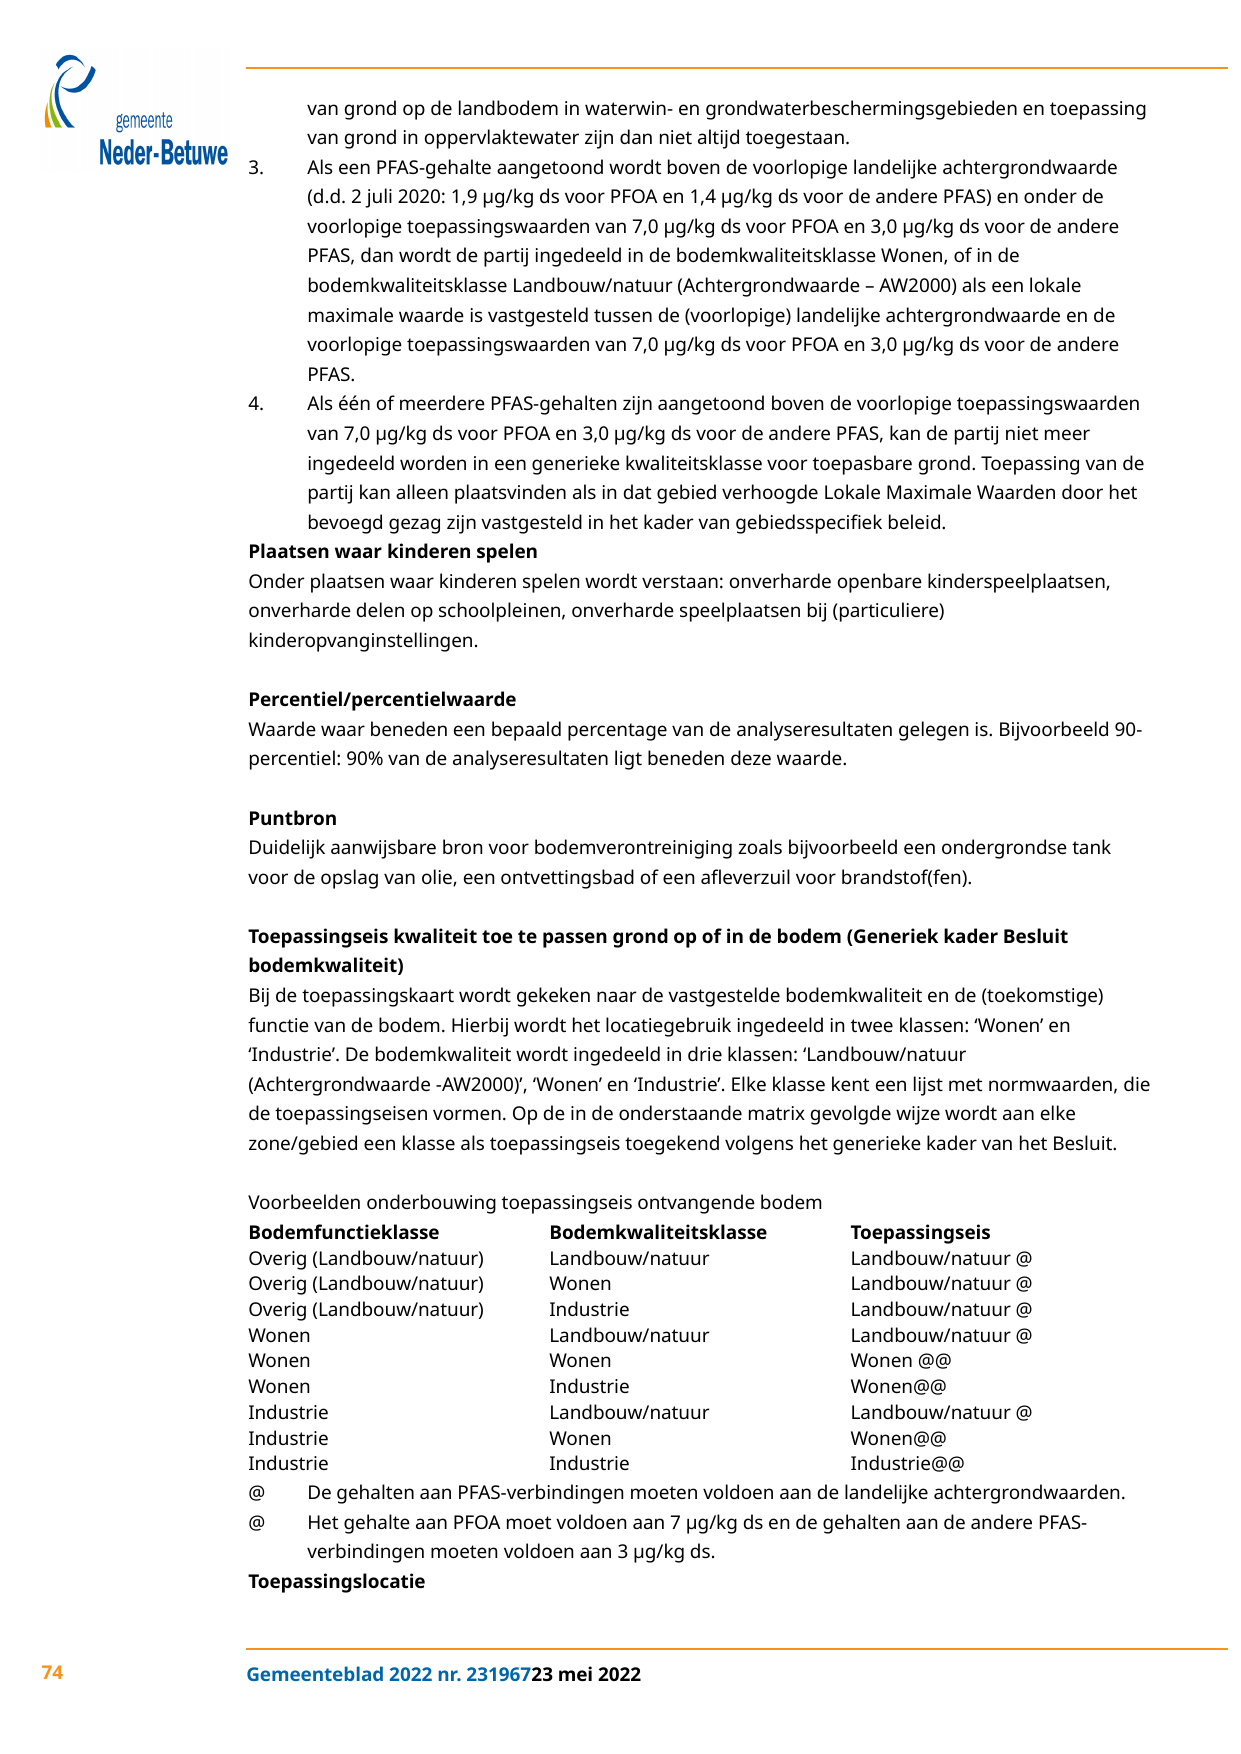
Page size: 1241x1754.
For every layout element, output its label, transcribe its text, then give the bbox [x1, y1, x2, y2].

text Voorbeelden onderbouwing toepassingseis ontvangende bodem [248, 1189, 1152, 1215]
table_cell Wonen @@ [850, 1348, 1152, 1373]
table_cell Overig (Landbouw/natuur) [248, 1296, 549, 1322]
table_cell Landbouw/natuur @ [850, 1271, 1152, 1296]
text Puntbron [248, 805, 1152, 831]
text Duidelijk aanwijsbare bron voor bodemverontreiniging zoals bijvoorbeeld een ondergrondse tank voor de opslag van olie, een ontvettingsbad of een afleverzuil voor brandstof(fen). [248, 834, 1152, 890]
list van grond op de landbodem in waterwin- en grondwaterbeschermingsgebieden en toepassing van grond in oppervlaktewater zijn dan niet altijd toegestaan. [248, 95, 1152, 150]
text Plaatsen waar kinderen spelen [248, 538, 1152, 564]
text Percentiel/percentielwaarde [248, 686, 1152, 712]
table_cell Industrie@@ [850, 1451, 1152, 1476]
table_cell Landbouw/natuur @ [850, 1296, 1152, 1322]
table_header Bodemfunctieklasse [248, 1219, 549, 1245]
table_cell Industrie [248, 1451, 549, 1476]
table_cell Wonen [549, 1425, 850, 1451]
list De gehalten aan PFAS-verbindingen moeten voldoen aan de landelijke achtergrondwaarden. [248, 1479, 1152, 1505]
text Toepassingslocatie [248, 1568, 1152, 1594]
list Het gehalte aan PFOA moet voldoen aan 7 μg/kg ds en de gehalten aan de andere PFAS-verbindingen moeten voldoen aan 3 μg/kg ds. [248, 1509, 1152, 1564]
list Als een PFAS-gehalte aangetoond wordt boven de voorlopige landelijke achtergrondwaarde (d.d. 2 juli 2020: 1,9 µg/kg ds voor PFOA en 1,4 µg/kg ds voor de andere PFAS) en onder de voorlopige toepassingswaarden van 7,0 µg/kg ds voor PFOA en 3,0 µg/kg ds voor de andere PFAS, dan wordt de partij ingedeeld in de bodemkwaliteitsklasse Wonen, of in de bodemkwaliteitsklasse Landbouw/natuur (Achtergrondwaarde – AW2000) als een lokale maximale waarde is vastgesteld tussen de (voorlopige) landelijke achtergrondwaarde en de voorlopige toepassingswaarden van 7,0 µg/kg ds voor PFOA en 3,0 µg/kg ds voor de andere PFAS. [248, 154, 1152, 387]
table_cell Industrie [248, 1425, 549, 1451]
table_cell Landbouw/natuur [549, 1322, 850, 1348]
table_cell Industrie [549, 1374, 850, 1399]
table_header Toepassingseis [850, 1219, 1152, 1245]
table_cell Wonen [248, 1322, 549, 1348]
picture [41, 47, 231, 172]
table_header Bodemkwaliteitsklasse [549, 1219, 850, 1245]
table_cell Landbouw/natuur @ [850, 1245, 1152, 1271]
table_cell Wonen@@ [850, 1425, 1152, 1451]
table_cell Industrie [248, 1399, 549, 1425]
table_cell Landbouw/natuur @ [850, 1399, 1152, 1425]
table_cell Wonen [248, 1348, 549, 1373]
table_cell Landbouw/natuur @ [850, 1322, 1152, 1348]
table_cell Overig (Landbouw/natuur) [248, 1271, 549, 1296]
text Toepassingseis kwaliteit toe te passen grond op of in de bodem (Generiek kader Besluit bodemkwaliteit) [248, 923, 1152, 978]
text Onder plaatsen waar kinderen spelen wordt verstaan: onverharde openbare kinderspeelplaatsen, onverharde delen op schoolpleinen, onverharde speelplaatsen bij (particuliere) kinderopvanginstellingen. [248, 568, 1152, 653]
table_cell Landbouw/natuur [549, 1245, 850, 1271]
table_cell Wonen [248, 1374, 549, 1399]
text Waarde waar beneden een bepaald percentage van de analyseresultaten gelegen is. Bijvoorbeeld 90-percentiel: 90% van de analyseresultaten ligt beneden deze waarde. [248, 716, 1152, 771]
table_cell Wonen [549, 1271, 850, 1296]
text Bij de toepassingskaart wordt gekeken naar de vastgestelde bodemkwaliteit en de (toekomstige) functie van de bodem. Hierbij wordt het locatiegebruik ingedeeld in twee klassen: ‘Wonen’ en ‘Industrie’. De bodemkwaliteit wordt ingedeeld in drie klassen: ‘Landbouw/natuur (Achtergrondwaarde -AW2000)’, ‘Wonen’ en ‘Industrie’. Elke klasse kent een lijst met normwaarden, die de toepassingseisen vormen. Op de in de onderstaande matrix gevolgde wijze wordt aan elke zone/gebied een klasse als toepassingseis toegekend volgens het generieke kader van het Besluit. [248, 982, 1152, 1156]
list Als één of meerdere PFAS-gehalten zijn aangetoond boven de voorlopige toepassingswaarden van 7,0 µg/kg ds voor PFOA en 3,0 µg/kg ds voor de andere PFAS, kan de partij niet meer ingedeeld worden in een generieke kwaliteitsklasse voor toepasbare grond. Toepassing van de partij kan alleen plaatsvinden als in dat gebied verhoogde Lokale Maximale Waarden door het bevoegd gezag zijn vastgesteld in het kader van gebiedsspecifiek beleid. [248, 391, 1152, 535]
table_cell Industrie [549, 1451, 850, 1476]
table_cell Industrie [549, 1296, 850, 1322]
table_cell Wonen@@ [850, 1374, 1152, 1399]
table_cell Overig (Landbouw/natuur) [248, 1245, 549, 1271]
table_cell Wonen [549, 1348, 850, 1373]
table_cell Landbouw/natuur [549, 1399, 850, 1425]
